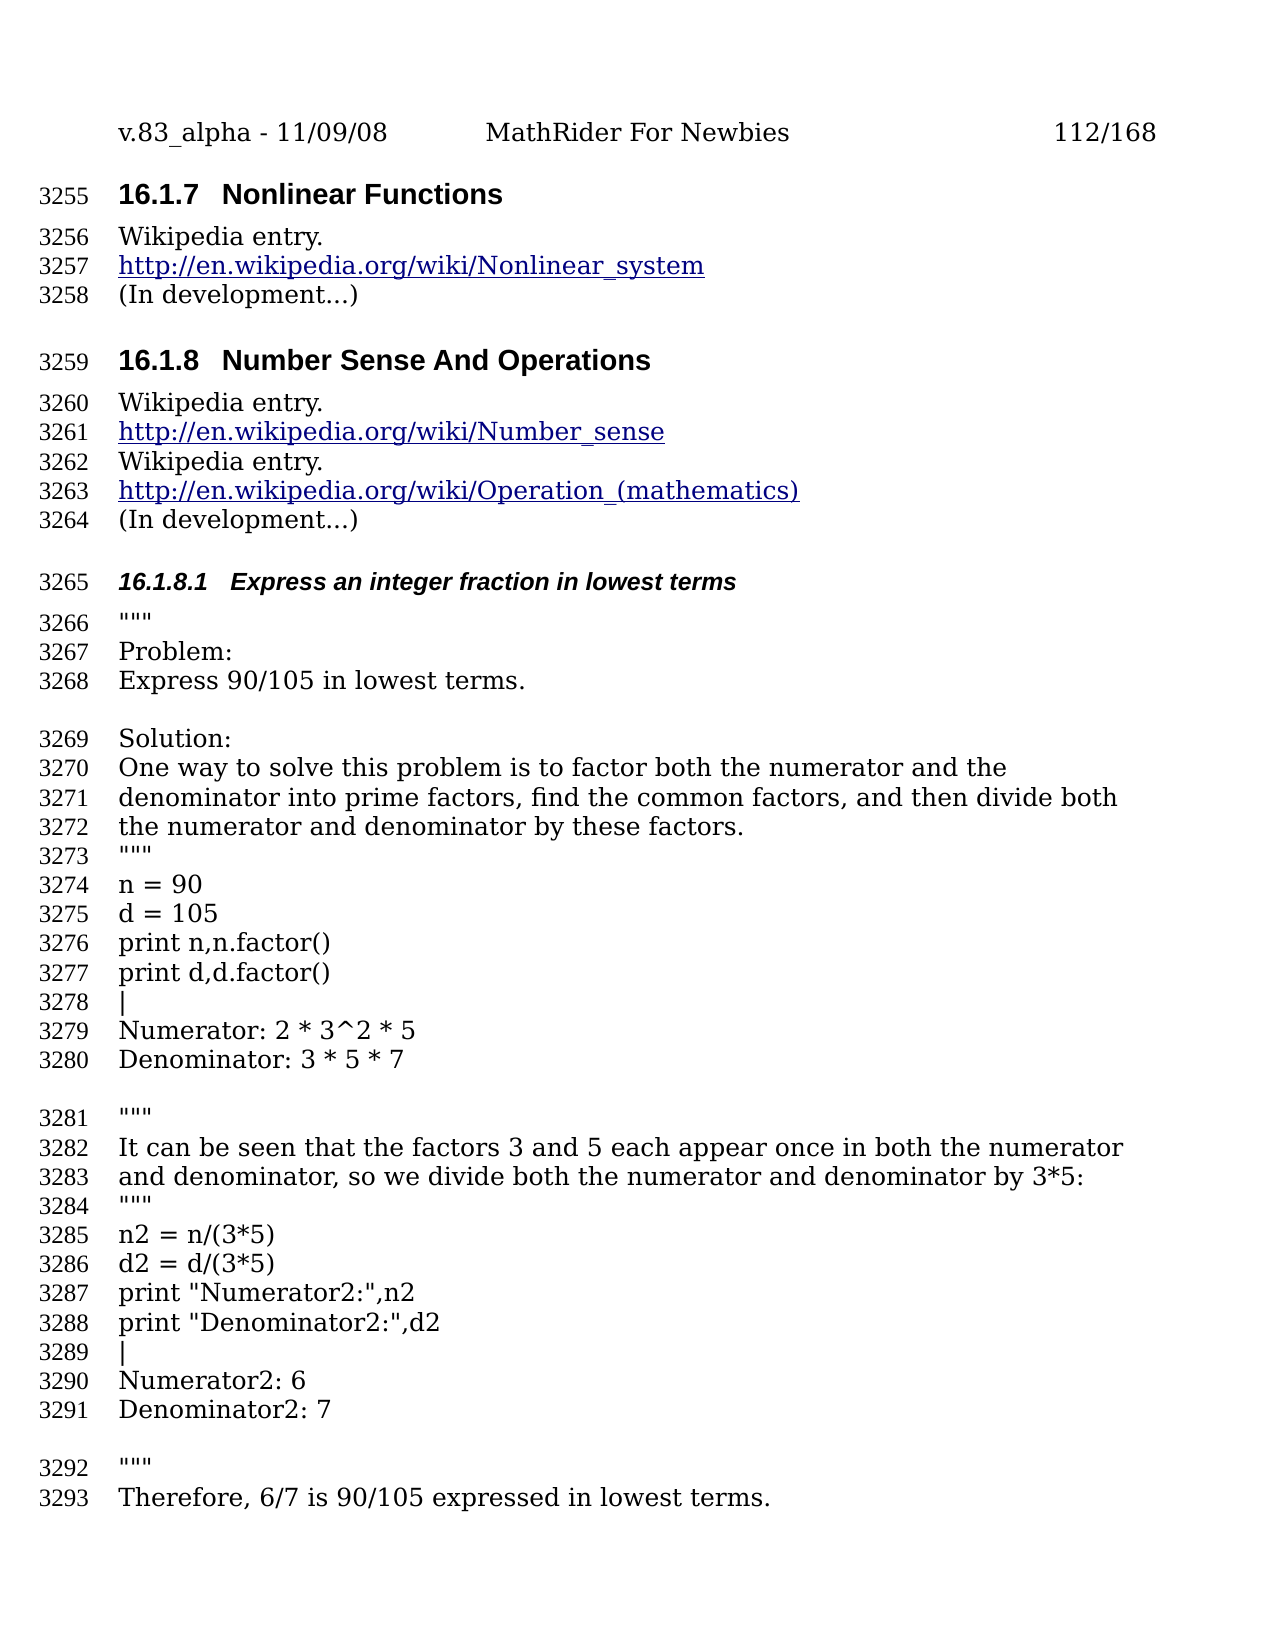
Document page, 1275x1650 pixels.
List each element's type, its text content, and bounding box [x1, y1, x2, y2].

text """ [118, 608, 1157, 637]
text Wikipedia entry. [118, 447, 1157, 476]
text """ [118, 841, 1157, 870]
text Denominator2: 7 [118, 1395, 1157, 1424]
text http://en.wikipedia.org/wiki/Nonlinear_system [118, 251, 1157, 281]
subtitle Nonlinear Functions [118, 177, 1157, 210]
text d = 105 [118, 899, 1157, 928]
text Denominator: 3 * 5 * 7 [118, 1045, 1157, 1074]
text n2 = n/(3*5) [118, 1220, 1157, 1249]
text """ [118, 1453, 1157, 1483]
subtitle Express an integer fraction in lowest terms [118, 567, 1157, 596]
text http://en.wikipedia.org/wiki/Number_sense [118, 417, 1157, 447]
text Express 90/105 in lowest terms. [118, 666, 1157, 695]
text """ [118, 1191, 1157, 1220]
text Wikipedia entry. [118, 222, 1157, 251]
text Solution: [118, 724, 1157, 753]
text (In development...) [118, 505, 1157, 534]
text One way to solve this problem is to factor both the numerator and the denominator into prime factors, find the common factors, and then divide both the numerator and denominator by these factors. [118, 753, 1157, 841]
subtitle Number Sense And Operations [118, 343, 1157, 376]
text """ [118, 1103, 1157, 1133]
text http://en.wikipedia.org/wiki/Operation_(mathematics) [118, 476, 1157, 505]
text Problem: [118, 637, 1157, 666]
text Numerator: 2 * 3^2 * 5 [118, 1016, 1157, 1045]
text Wikipedia entry. [118, 388, 1157, 417]
text It can be seen that the factors 3 and 5 each appear once in both the numerator and denominator, so we divide both the numerator and denominator by 3*5: [118, 1133, 1157, 1191]
text print "Numerator2:",n2 [118, 1278, 1157, 1308]
text | [118, 1337, 1157, 1366]
text (In development...) [118, 281, 1157, 310]
text Numerator2: 6 [118, 1366, 1157, 1395]
text print "Denominator2:",d2 [118, 1308, 1157, 1337]
text | [118, 987, 1157, 1016]
text print d,d.factor() [118, 958, 1157, 987]
text Therefore, 6/7 is 90/105 expressed in lowest terms. [118, 1483, 1157, 1512]
text d2 = d/(3*5) [118, 1249, 1157, 1278]
text n = 90 [118, 870, 1157, 899]
text print n,n.factor() [118, 928, 1157, 958]
